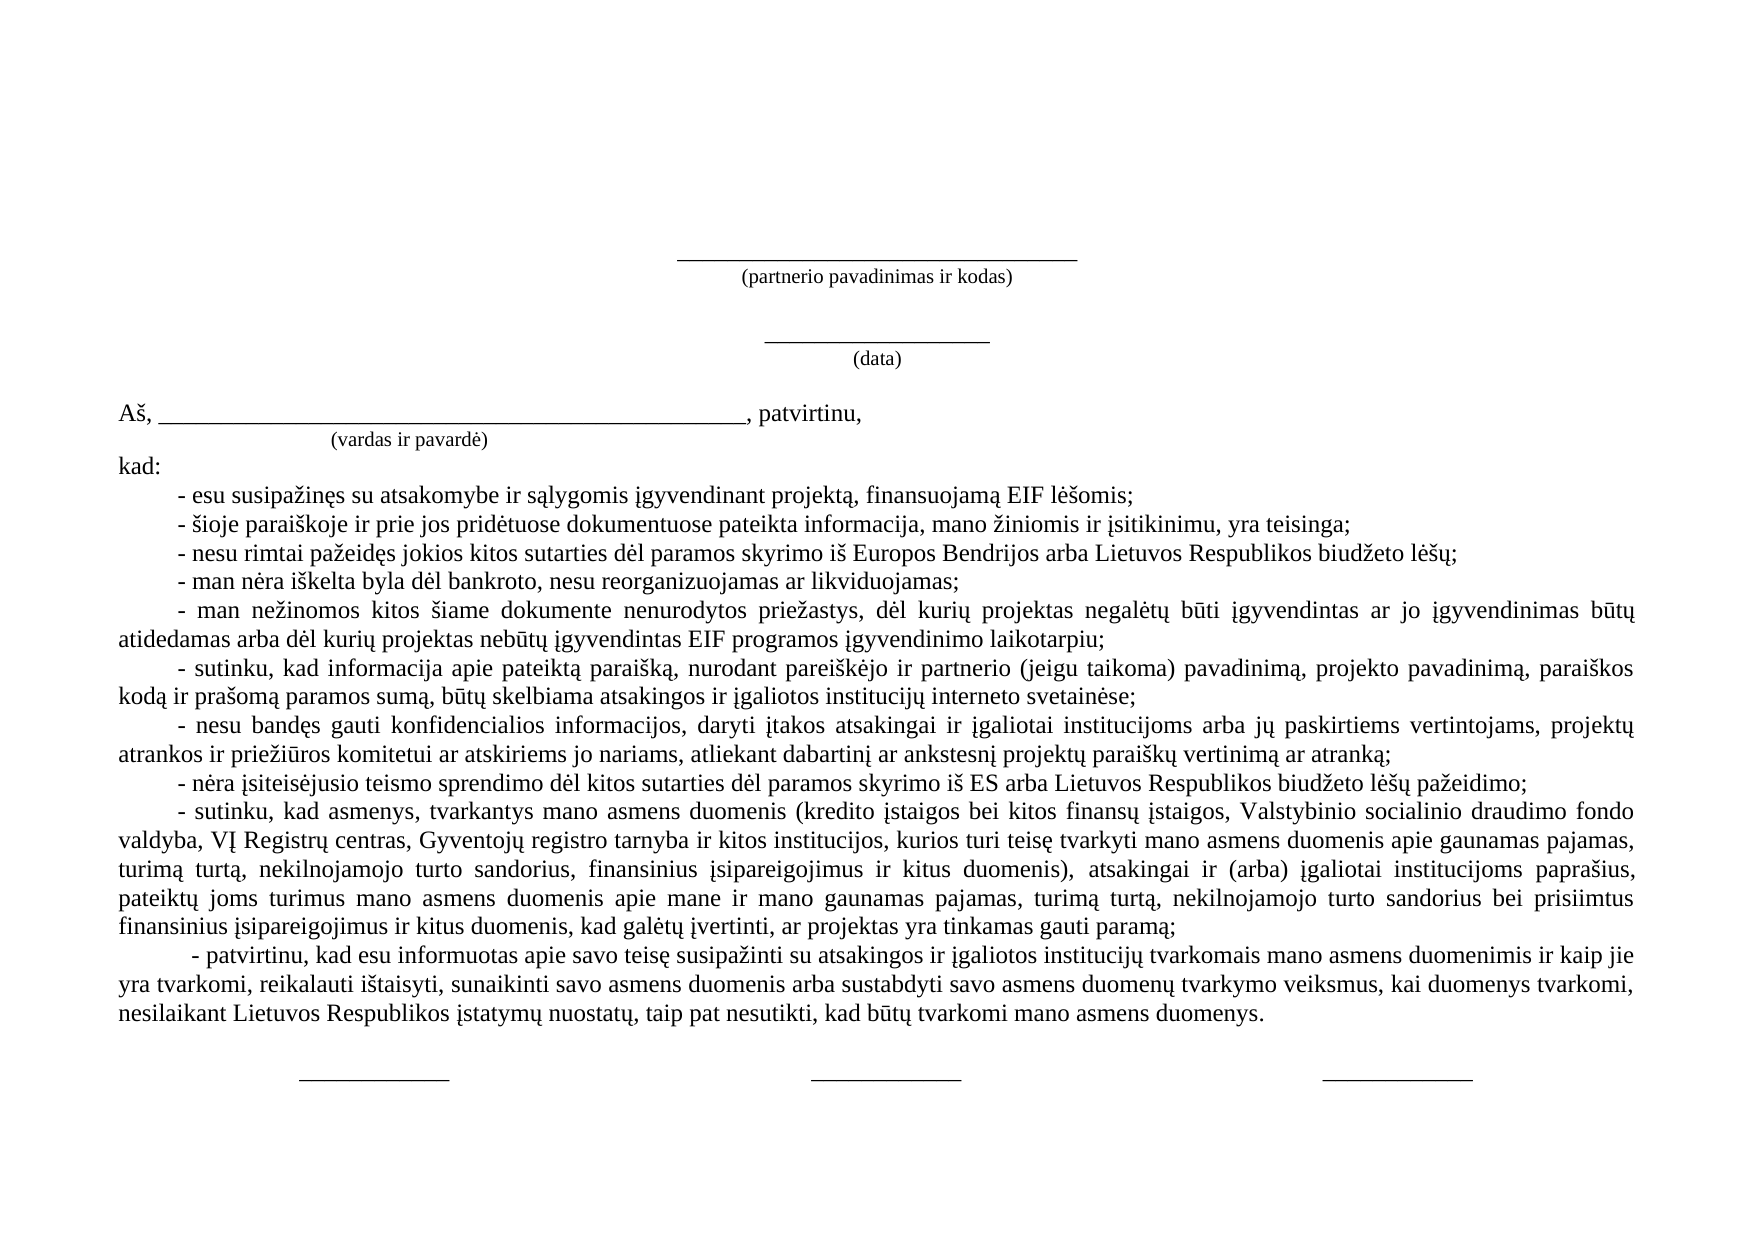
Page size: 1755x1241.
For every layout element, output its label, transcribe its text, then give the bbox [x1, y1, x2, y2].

text __________________ [118, 317, 1636, 346]
table_header ____________ [118, 1055, 630, 1084]
text Aš, _______________________________________________, patvirtinu, [118, 398, 1636, 427]
text - nesu bandęs gauti konfidencialios informacijos, daryti įtakos atsakingai ir įgaliotai institucijoms arba jų paskirtiems vertintojams, projektų atrankos ir priežiūros komitetui ar atskiriems jo nariams, atliekant dabartinį ar ankstesnį projektų paraiškų vertinimą ar atranką; [118, 710, 1636, 768]
text - sutinku, kad asmenys, tvarkantys mano asmens duomenis (kredito įstaigos bei kitos finansų įstaigos, Valstybinio socialinio draudimo fondo valdyba, VĮ Registrų centras, Gyventojų registro tarnyba ir kitos institucijos, kurios turi teisę tvarkyti mano asmens duomenis apie gaunamas pajamas, turimą turtą, nekilnojamojo turto sandorius, finansinius įsipareigojimus ir kitus duomenis), atsakingai ir (arba) įgaliotai institucijoms paprašius, pateiktų joms turimus mano asmens duomenis apie mane ir mano gaunamas pajamas, turimą turtą, nekilnojamojo turto sandorius bei prisiimtus finansinius įsipareigojimus ir kitus duomenis, kad galėtų įvertinti, ar projektas yra tinkamas gauti paramą; [118, 796, 1636, 940]
table_header ____________ [630, 1055, 1142, 1084]
text - nėra įsiteisėjusio teismo sprendimo dėl kitos sutarties dėl paramos skyrimo iš ES arba Lietuvos Respublikos biudžeto lėšų pažeidimo; [118, 768, 1636, 796]
text - patvirtinu, kad esu informuotas apie savo teisę susipažinti su atsakingos ir įgaliotos institucijų tvarkomais mano asmens duomenimis ir kaip jie yra tvarkomi, reikalauti ištaisyti, sunaikinti savo asmens duomenis arba sustabdyti savo asmens duomenų tvarkymo veiksmus, kai duomenys tvarkomi, nesilaikant Lietuvos Respublikos įstatymų nuostatų, taip pat nesutikti, kad būtų tvarkomi mano asmens duomenys. [118, 940, 1636, 1026]
text (vardas ir pavardė) [118, 427, 1636, 451]
text - esu susipažinęs su atsakomybe ir sąlygomis įgyvendinant projektą, finansuojamą EIF lėšomis; [118, 480, 1636, 509]
text - šioje paraiškoje ir prie jos pridėtuose dokumentuose pateikta informacija, mano žiniomis ir įsitikinimu, yra teisinga; [118, 509, 1636, 538]
text ________________________________ [118, 235, 1636, 264]
text - man nėra iškelta byla dėl bankroto, nesu reorganizuojamas ar likviduojamas; [118, 566, 1636, 595]
text - nesu rimtai pažeidęs jokios kitos sutarties dėl paramos skyrimo iš Europos Bendrijos arba Lietuvos Respublikos biudžeto lėšų; [118, 538, 1636, 566]
text (partnerio pavadinimas ir kodas) [118, 264, 1636, 288]
text - sutinku, kad informacija apie pateiktą paraišką, nurodant pareiškėjo ir partnerio (jeigu taikoma) pavadinimą, projekto pavadinimą, paraiškos kodą ir prašomą paramos sumą, būtų skelbiama atsakingos ir įgaliotos institucijų interneto svetainėse; [118, 653, 1636, 710]
text - man nežinomos kitos šiame dokumente nenurodytos priežastys, dėl kurių projektas negalėtų būti įgyvendintas ar jo įgyvendinimas būtų atidedamas arba dėl kurių projektas nebūtų įgyvendintas EIF programos įgyvendinimo laikotarpiu; [118, 595, 1636, 653]
table_header ____________ [1142, 1055, 1653, 1084]
text kad: [118, 451, 1636, 480]
text (data) [118, 346, 1636, 370]
